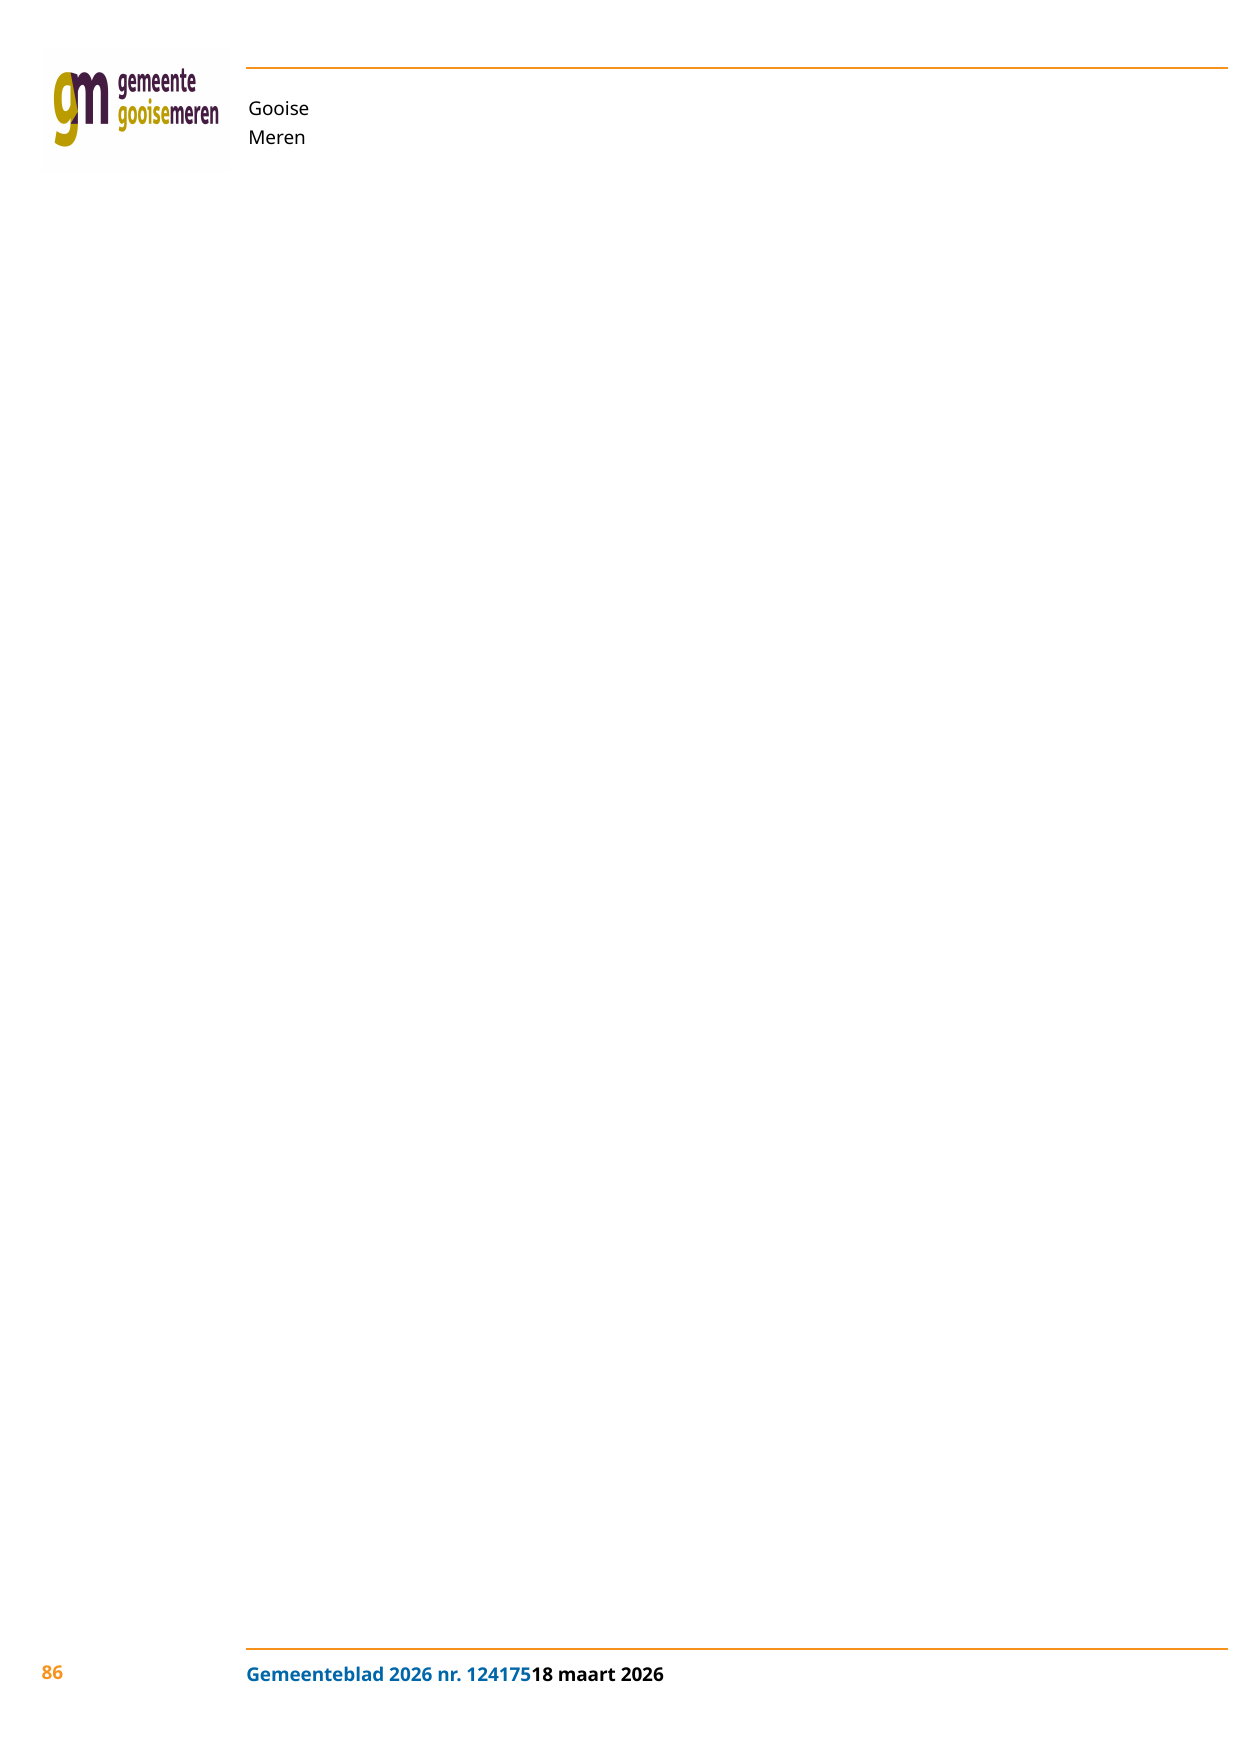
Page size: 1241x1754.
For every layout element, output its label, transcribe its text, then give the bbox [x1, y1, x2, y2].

table_cell [412, 95, 494, 150]
table_cell [577, 95, 659, 150]
table_cell [494, 95, 577, 150]
table_cell [741, 95, 823, 150]
table_cell [823, 95, 905, 150]
table_cell [987, 95, 1069, 150]
table_cell [1069, 95, 1152, 150]
table_cell [330, 95, 412, 150]
table_cell Gooise Meren [248, 95, 330, 150]
picture [41, 47, 231, 172]
table_cell [659, 95, 741, 150]
table_cell [905, 95, 987, 150]
